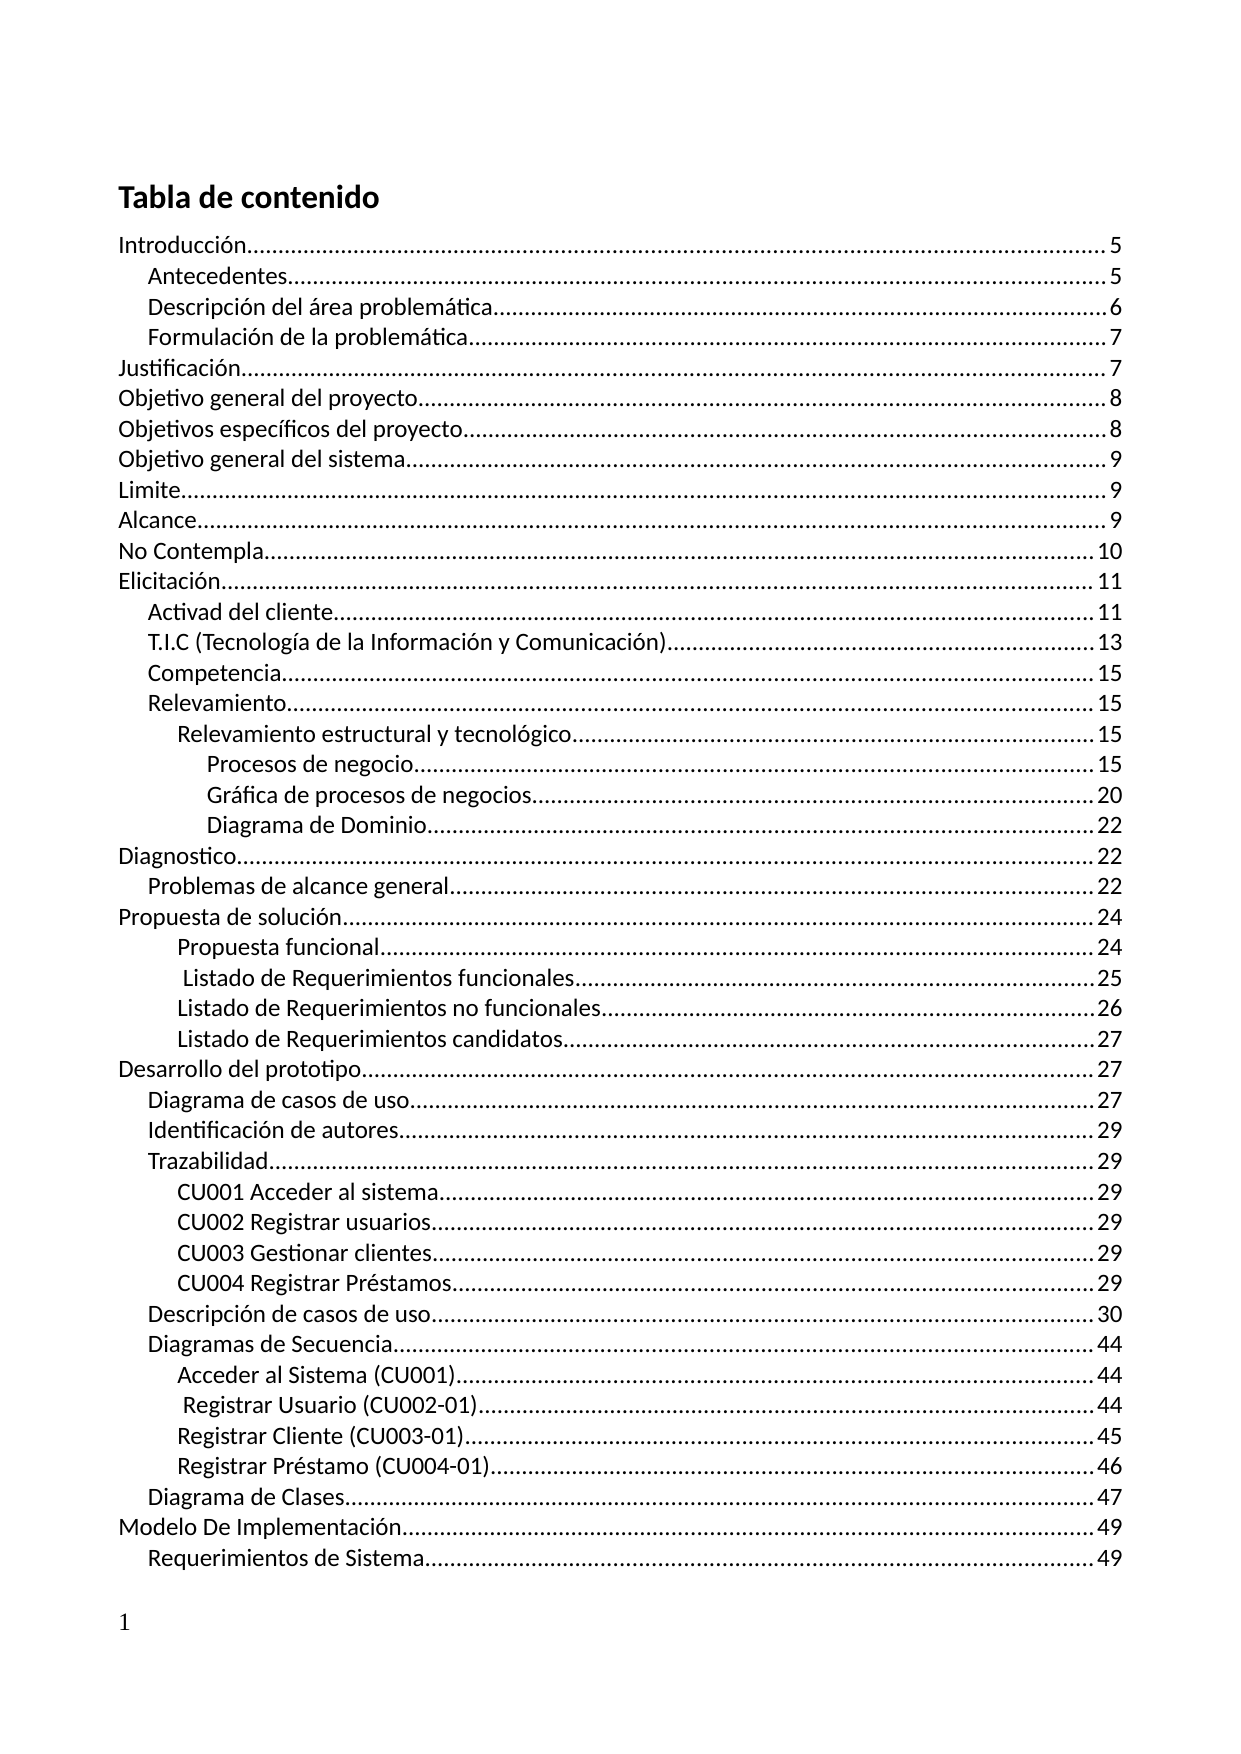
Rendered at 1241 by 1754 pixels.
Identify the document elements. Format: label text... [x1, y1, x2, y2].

text Gráfica de procesos de negocios 20 [207, 779, 1122, 809]
text Relevamiento estructural y tecnológico 15 [177, 718, 1122, 748]
text Competencia 15 [148, 657, 1122, 687]
text Limite 9 [118, 474, 1122, 504]
text Problemas de alcance general 22 [148, 871, 1122, 901]
text Elicitación 11 [118, 565, 1122, 596]
text CU004 Registrar Préstamos 29 [177, 1267, 1122, 1298]
text T.I.C (Tecnología de la Información y Comunicación) 13 [148, 626, 1122, 657]
text Activad del cliente 11 [148, 596, 1122, 626]
text Propuesta funcional 24 [177, 932, 1122, 962]
text Requerimientos de Sistema 49 [148, 1542, 1122, 1572]
text No Contempla 10 [118, 535, 1122, 565]
text Desarrollo del prototipo 27 [118, 1054, 1122, 1084]
text Diagrama de casos de uso 27 [148, 1084, 1122, 1115]
text Objetivos específicos del proyecto 8 [118, 413, 1122, 443]
text Antecedentes 5 [148, 260, 1122, 291]
text Acceder al Sistema (CU001) 44 [177, 1359, 1122, 1389]
text Objetivo general del sistema 9 [118, 443, 1122, 474]
text Propuesta de solución 24 [118, 901, 1122, 932]
text CU001 Acceder al sistema 29 [177, 1176, 1122, 1206]
text CU003 Gestionar clientes 29 [177, 1237, 1122, 1267]
subtitle Tabla de contenido [118, 176, 1122, 217]
text Registrar Usuario (CU002-01) 44 [177, 1389, 1122, 1420]
text Identificación de autores 29 [148, 1115, 1122, 1145]
text Trazabilidad 29 [148, 1145, 1122, 1176]
text Alcance 9 [118, 504, 1122, 535]
text Listado de Requerimientos candidatos 27 [177, 1023, 1122, 1054]
text Introducción 5 [118, 229, 1122, 260]
text Formulación de la problemática 7 [148, 321, 1122, 352]
text Listado de Requerimientos funcionales 25 [177, 962, 1122, 993]
text Justificación 7 [118, 352, 1122, 382]
text Descripción del área problemática 6 [148, 291, 1122, 321]
text Modelo De Implementación 49 [118, 1511, 1122, 1542]
text CU002 Registrar usuarios 29 [177, 1206, 1122, 1237]
text Diagramas de Secuencia 44 [148, 1328, 1122, 1359]
text Registrar Préstamo (CU004-01) 46 [177, 1450, 1122, 1481]
text Procesos de negocio 15 [207, 748, 1122, 779]
text Diagrama de Clases 47 [148, 1481, 1122, 1511]
text Descripción de casos de uso 30 [148, 1298, 1122, 1328]
text Listado de Requerimientos no funcionales 26 [177, 993, 1122, 1023]
text Relevamiento 15 [148, 687, 1122, 718]
text Objetivo general del proyecto 8 [118, 382, 1122, 413]
text Registrar Cliente (CU003-01) 45 [177, 1420, 1122, 1450]
text Diagnostico 22 [118, 840, 1122, 871]
text Diagrama de Dominio 22 [207, 809, 1122, 840]
